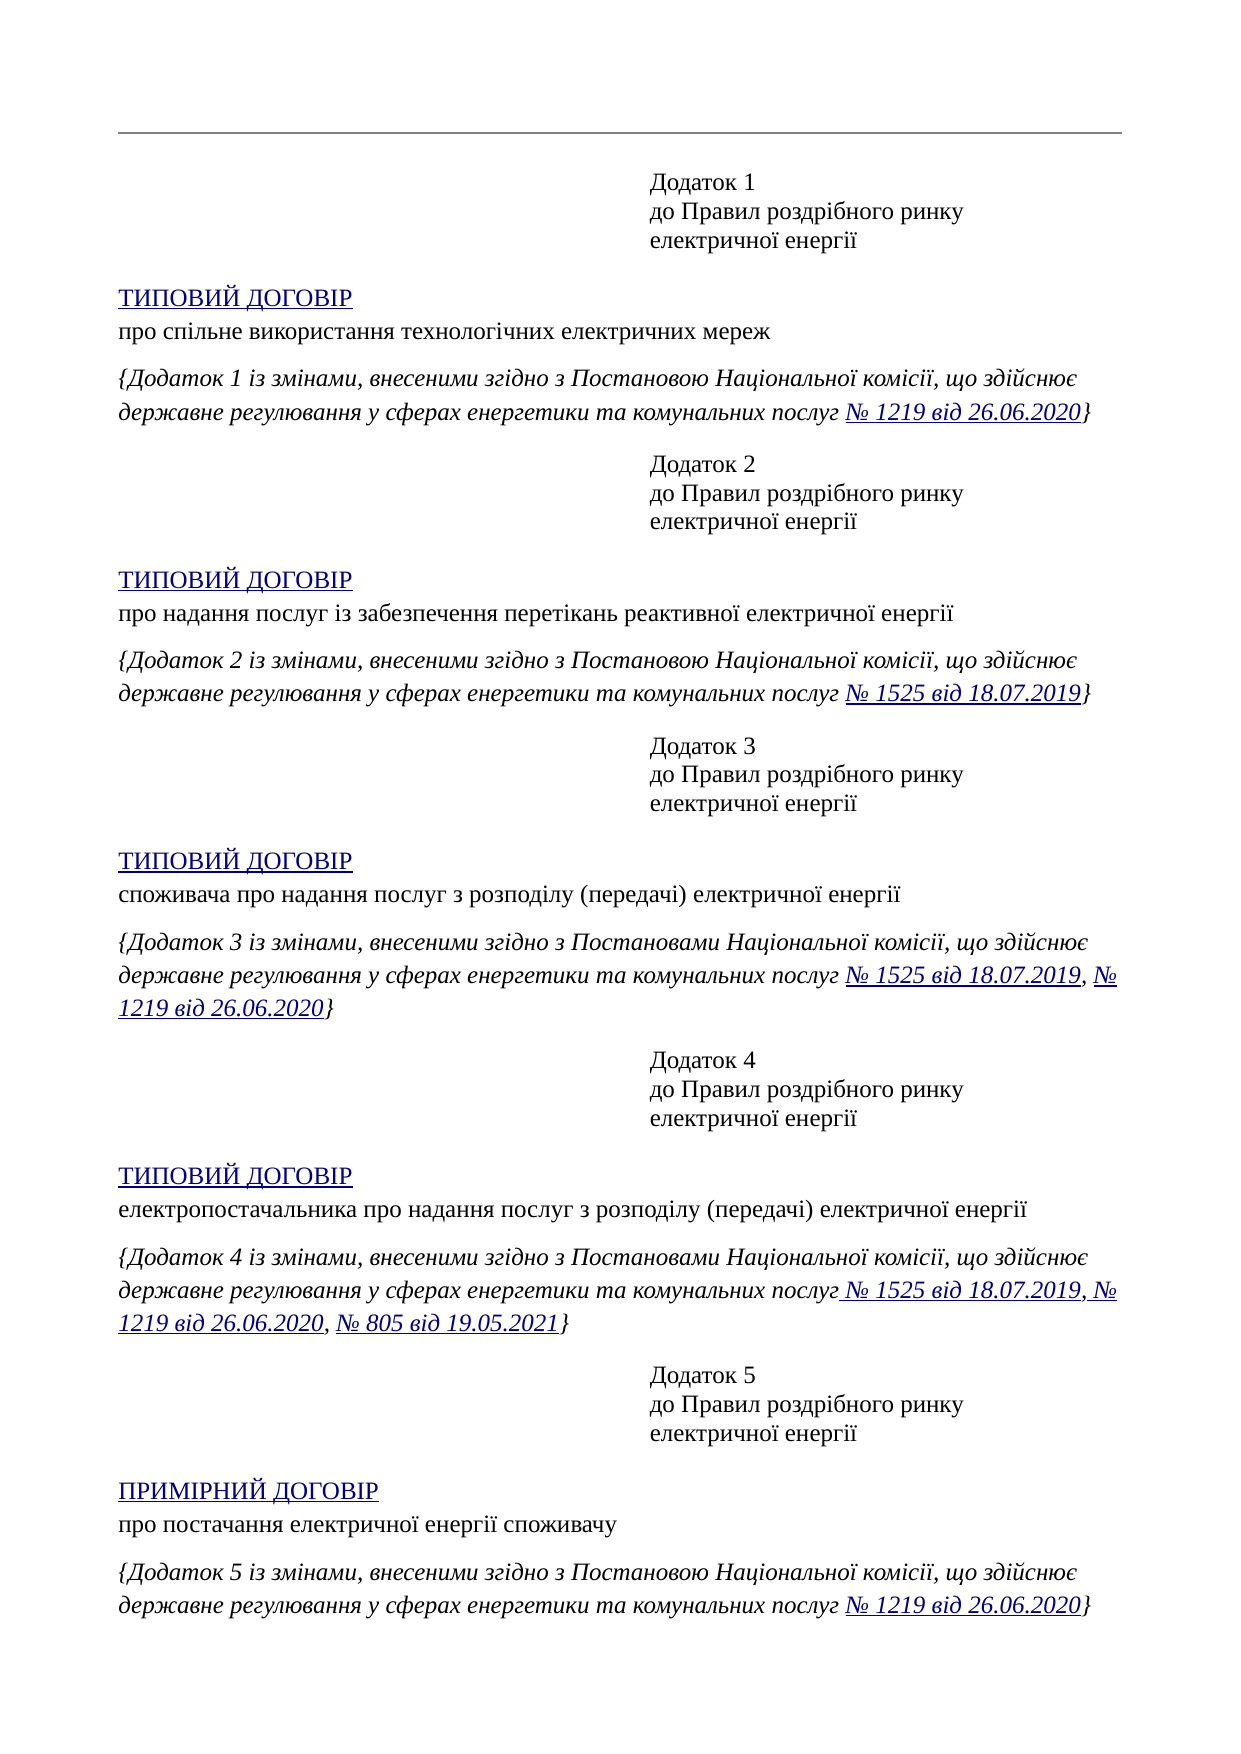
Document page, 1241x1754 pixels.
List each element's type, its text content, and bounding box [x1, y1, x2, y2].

table_header [118, 1360, 649, 1476]
table_header Додаток 3 до Правил роздрібного ринку електричної енергії [650, 731, 1122, 846]
text {Додаток 5 із змінами, внесеними згідно з Постановою Національної комісії, що здійснює державне регулювання у сферах енергетики та комунальних послуг № 1219 від 26.06.2020} [118, 1557, 1122, 1618]
text {Додаток 4 із змінами, внесеними згідно з Постановами Національної комісії, що здійснює державне регулювання у сферах енергетики та комунальних послуг № 1525 від 18.07.2019, № 1219 від 26.06.2020, № 805 від 19.05.2021} [118, 1242, 1122, 1337]
text ПРИМІРНИЙ ДОГОВІР про постачання електричної енергії споживачу [118, 1476, 1122, 1538]
text ТИПОВИЙ ДОГОВІР про спільне використання технологічних електричних мереж [118, 283, 1122, 345]
table_header [118, 1046, 649, 1161]
table_header Додаток 1 до Правил роздрібного ринку електричної енергії [650, 167, 1122, 283]
table_header [118, 167, 649, 283]
text ТИПОВИЙ ДОГОВІР споживача про надання послуг з розподілу (передачі) електричної енергії [118, 846, 1122, 908]
text {Додаток 1 із змінами, внесеними згідно з Постановою Національної комісії, що здійснює державне регулювання у сферах енергетики та комунальних послуг № 1219 від 26.06.2020} [118, 363, 1122, 425]
table_header Додаток 2 до Правил роздрібного ринку електричної енергії [650, 449, 1122, 565]
text {Додаток 2 із змінами, внесеними згідно з Постановою Національної комісії, що здійснює державне регулювання у сферах енергетики та комунальних послуг № 1525 від 18.07.2019} [118, 645, 1122, 707]
table_header [118, 731, 649, 846]
table_header Додаток 4 до Правил роздрібного ринку електричної енергії [650, 1046, 1122, 1161]
table_header Додаток 5 до Правил роздрібного ринку електричної енергії [650, 1360, 1122, 1476]
table_header [118, 449, 649, 565]
text {Додаток 3 із змінами, внесеними згідно з Постановами Національної комісії, що здійснює державне регулювання у сферах енергетики та комунальних послуг № 1525 від 18.07.2019, № 1219 від 26.06.2020} [118, 927, 1122, 1022]
text ТИПОВИЙ ДОГОВІР електропостачальника про надання послуг з розподілу (передачі) електричної енергії [118, 1161, 1122, 1223]
text ТИПОВИЙ ДОГОВІР про надання послуг із забезпечення перетікань реактивної електричної енергії [118, 565, 1122, 626]
